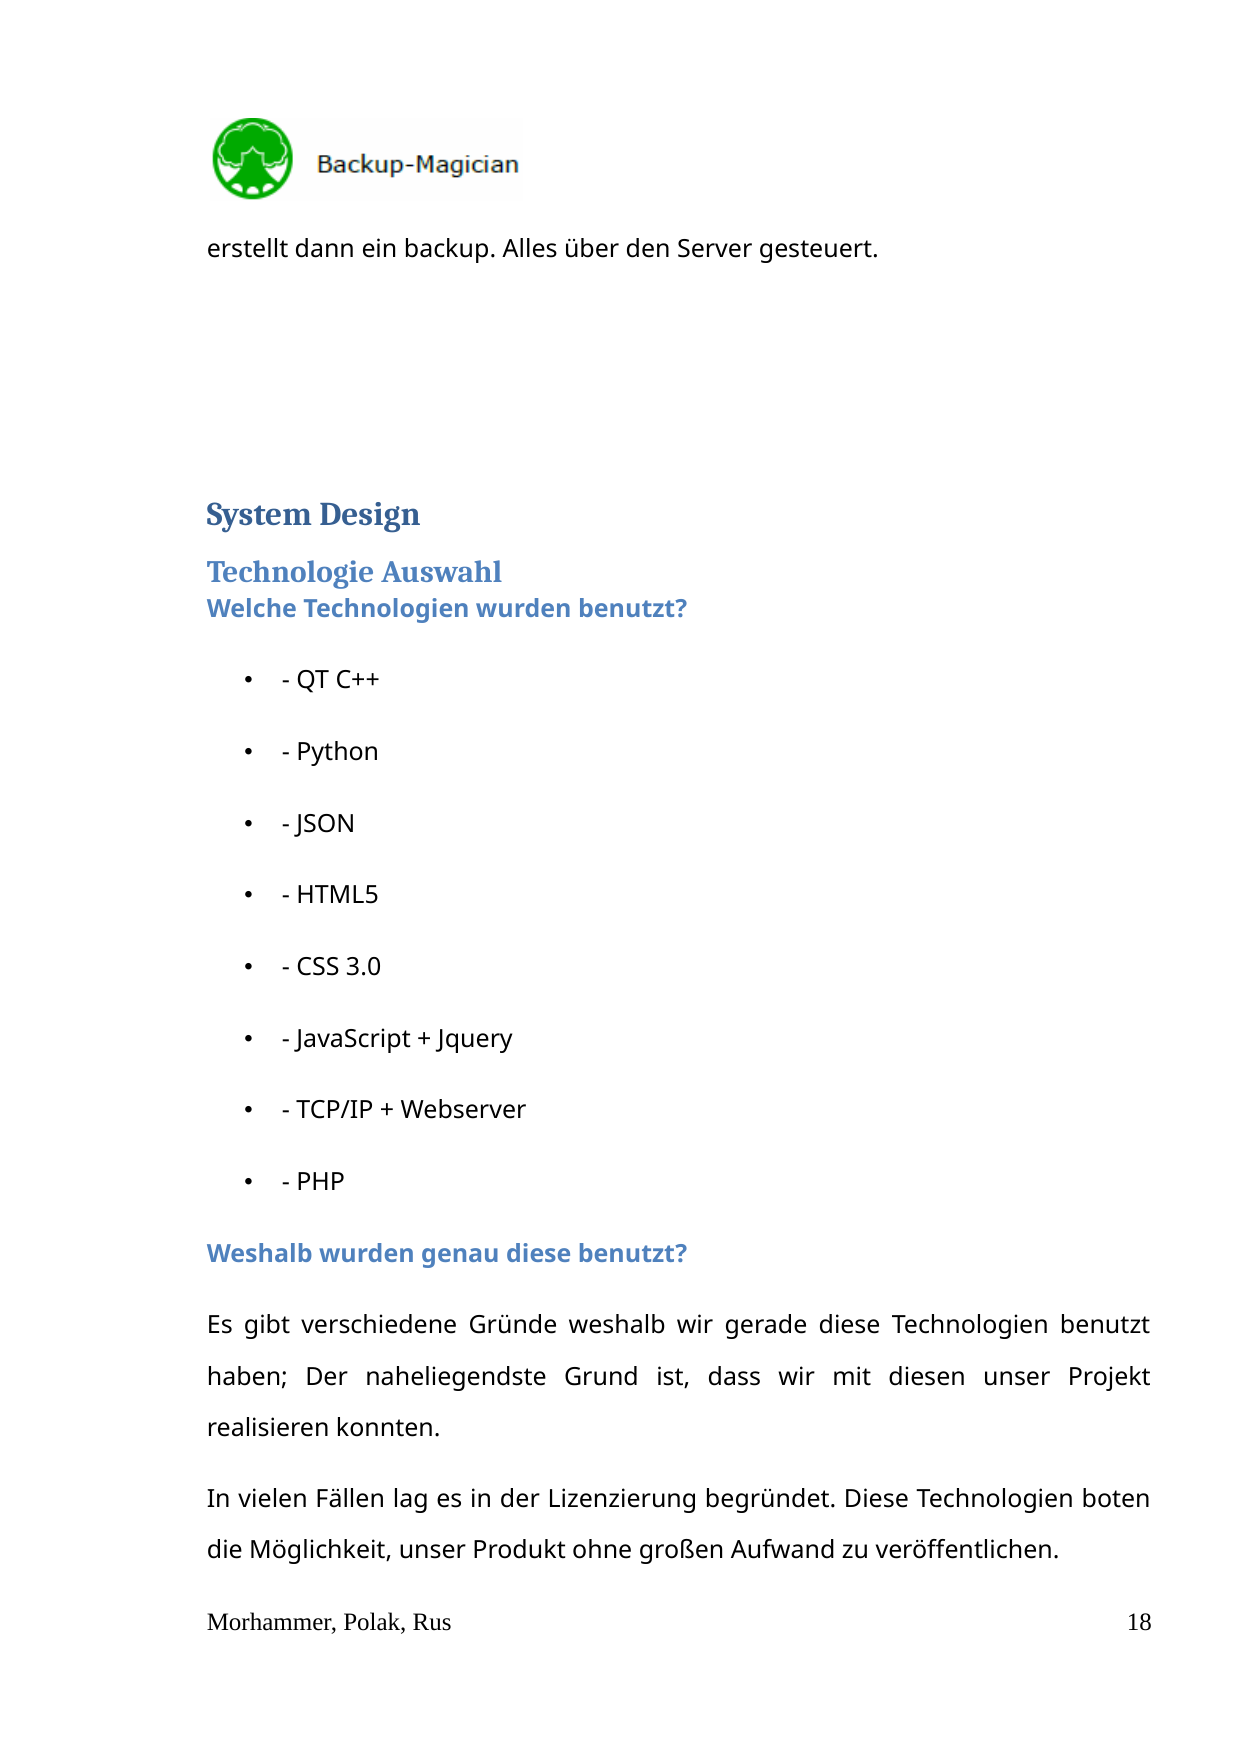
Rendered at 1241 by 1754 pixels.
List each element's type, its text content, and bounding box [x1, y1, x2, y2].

text erstellt dann ein backup. Alles über den Server gesteuert. [207, 230, 1152, 264]
list - HTML5 [244, 877, 1152, 911]
subtitle Technologie Auswahl [207, 554, 1152, 590]
subtitle System Design [207, 495, 1152, 534]
list - TCP/IP + Webserver [244, 1092, 1152, 1126]
picture [210, 118, 523, 201]
text Weshalb wurden genau diese benutzt? [207, 1235, 1152, 1269]
text Es gibt verschiedene Gründe weshalb wir gerade diese Technologien benutzt haben; Der naheliegendste Grund ist, dass wir mit diesen unser Projekt realisieren konnten. [207, 1307, 1152, 1443]
text Welche Technologien wurden benutzt? [207, 590, 1152, 624]
list - QT C++ [244, 662, 1152, 696]
list - JavaScript + Jquery [244, 1020, 1152, 1054]
list - Python [244, 734, 1152, 768]
list - JSON [244, 805, 1152, 839]
list - PHP [244, 1164, 1152, 1198]
list - CSS 3.0 [244, 949, 1152, 983]
text In vielen Fällen lag es in der Lizenzierung begründet. Diese Technologien boten die Möglichkeit, unser Produkt ohne großen Aufwand zu veröffentlichen. [207, 1481, 1152, 1566]
